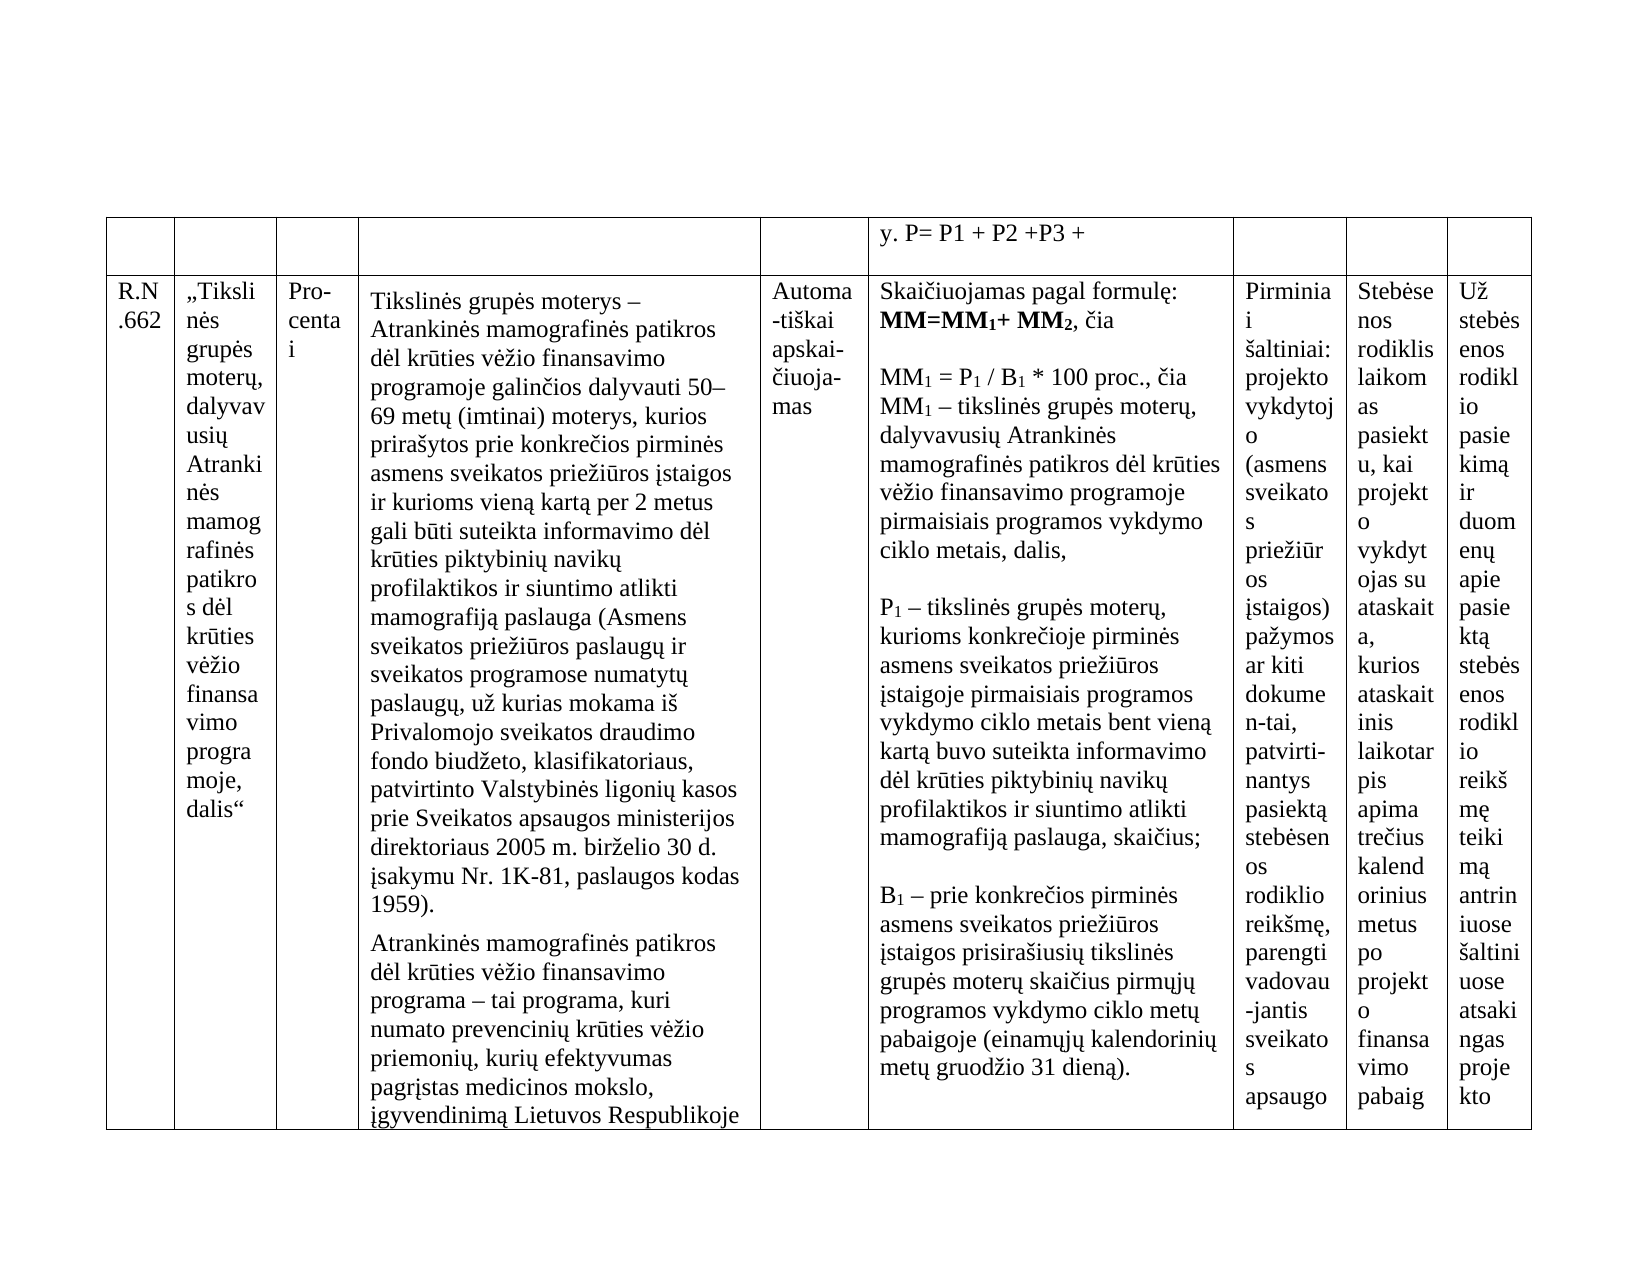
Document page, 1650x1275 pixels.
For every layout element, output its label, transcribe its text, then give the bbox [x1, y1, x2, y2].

table_cell [1347, 218, 1447, 275]
table_cell [107, 218, 174, 275]
table_cell [277, 218, 358, 275]
table_cell Už stebėsenos rodiklio pasiekimą ir duomenų apie pasiektą stebėsenos rodiklio reikšmę teikimą antriniuose šaltiniuose atsakingas projekto [1448, 276, 1531, 1129]
table_cell Stebėsenos rodiklis laikomas pasiektu, kai projekto vykdytojas su ataskaita, kurios ataskaitinis laikotarpis apima trečius kalendorinius metus po projekto finansavimo pabaig [1347, 276, 1447, 1129]
table_cell „Tikslinės grupės moterų, dalyvavusių Atrankinės mamografinės patikros dėl krūties vėžio finansavimo programoje, dalis“ [175, 276, 276, 1129]
table_cell [1234, 218, 1346, 275]
table_cell R.N.662 [107, 276, 174, 1129]
table_cell y. P= P1 + P2 +P3 + [869, 218, 1233, 275]
table_cell Automa-tiškai apskai-čiuoja-mas [761, 276, 868, 1129]
table_cell [761, 218, 868, 275]
table_cell Pro-centai [277, 276, 358, 1129]
table_cell [359, 218, 760, 275]
table_cell Pirminiai šaltiniai: projekto vykdytojo (asmens sveikatos priežiūros įstaigos) pažymos ar kiti dokumen-tai, patvirti-nantys pasiektą stebėsenos rodiklio reikšmę, parengti vadovau-jantis sveikatos apsaugo [1234, 276, 1346, 1129]
table_cell [1448, 218, 1531, 275]
table_cell [175, 218, 276, 275]
table_cell Tikslinės grupės moterys –Atrankinės mamografinės patikros dėl krūties vėžio finansavimo programoje galinčios dalyvauti 50–69 metų (imtinai) moterys, kurios prirašytos prie konkrečios pirminės asmens sveikatos priežiūros įstaigos ir kurioms vieną kartą per 2 metus gali būti suteikta informavimo dėl krūties piktybinių navikų profilaktikos ir siuntimo atlikti mamografiją paslauga (Asmens sveikatos priežiūros paslaugų ir sveikatos programose numatytų paslaugų, už kurias mokama iš Privalomojo sveikatos draudimo fondo biudžeto, klasifikatoriaus, patvirtinto Valstybinės ligonių kasos prie Sveikatos apsaugos ministerijos direktoriaus 2005 m. birželio 30 d. įsakymu Nr. 1K-81, paslaugos kodas 1959). Atrankinės mamografinės patikros dėl krūties vėžio finansavimo programa – tai programa, kuri numato prevencinių krūties vėžio priemonių, kurių efektyvumas pagrįstas medicinos mokslo, įgyvendinimą Lietuvos Respublikoje [359, 276, 760, 1129]
table_cell Skaičiuojamas pagal formulę: MM=MM1+ MM2, čia MM1 = P1 / B1 * 100 proc., čia MM1 – tikslinės grupės moterų, dalyvavusių Atrankinės mamografinės patikros dėl krūties vėžio finansavimo programoje pirmaisiais programos vykdymo ciklo metais, dalis, P1 – tikslinės grupės moterų, kurioms konkrečioje pirminės asmens sveikatos priežiūros įstaigoje pirmaisiais programos vykdymo ciklo metais bent vieną kartą buvo suteikta informavimo dėl krūties piktybinių navikų profilaktikos ir siuntimo atlikti mamografiją paslauga, skaičius; B1 – prie konkrečios pirminės asmens sveikatos priežiūros įstaigos prisirašiusių tikslinės grupės moterų skaičius pirmųjų programos vykdymo ciklo metų pabaigoje (einamųjų kalendorinių metų gruodžio 31 dieną). [869, 276, 1233, 1129]
